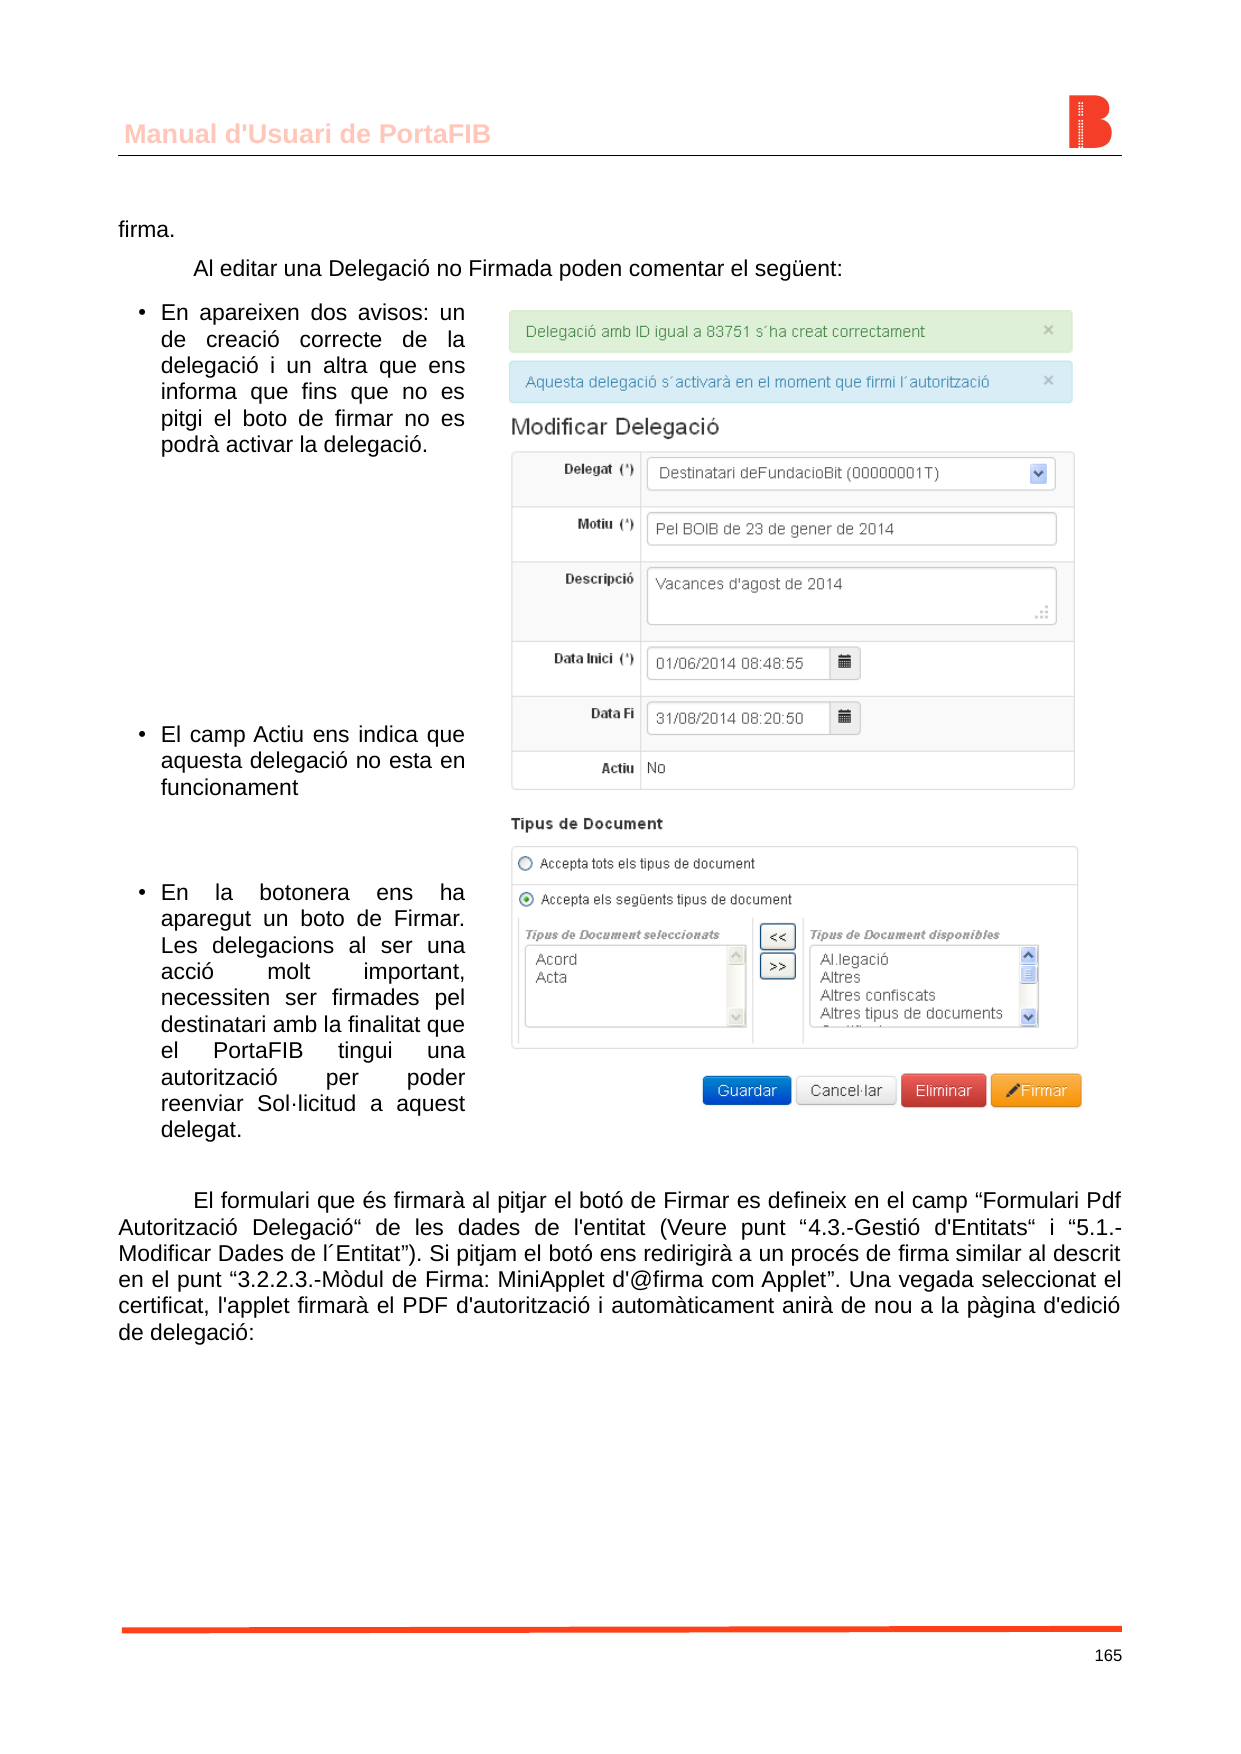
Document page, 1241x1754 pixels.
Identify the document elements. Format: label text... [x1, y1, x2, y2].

table_header [471, 294, 1122, 1148]
table_header En apareixen dos avisos: un de creació correcte de la delegació i un altra que ens informa que fins que no es pitgi el boto de firmar no es podrà activar la delegació. El camp Actiu ens indica que aquesta delegació no esta en funcionament En la botonera ens ha aparegut un boto de Firmar. Les delegacions al ser una acció molt important, necessiten ser firmades pel destinatari amb la finalitat que el PortaFIB tingui una autorització per poder reenviar Sol·licitud a aquest delegat. [118, 294, 471, 1148]
picture [499, 299, 1094, 1123]
picture [1063, 94, 1117, 150]
text El formulari que és firmarà al pitjar el botó de Firmar es defineix en el camp “Formulari Pdf Autorització Delegació“ de les dades de l'entitat (Veure punt “4.3Gestió d'Entitats“ i “5.1Modificar Dades de l´Entitat”). Si pitjam el botó ens redirigirà a un procés de firma similar al descrit en el punt “3.2.2.3Mòdul de Firma: MiniApplet d'@firma com Applet”. Una vegada seleccionat el certificat, l'applet firmarà el PDF d'autorització i automàticament anirà de nou a la pàgina d'edició de delegació: [118, 1187, 1122, 1345]
text firma. [118, 216, 1122, 242]
text Al editar una Delegació no Firmada poden comentar el següent: [118, 254, 1122, 281]
